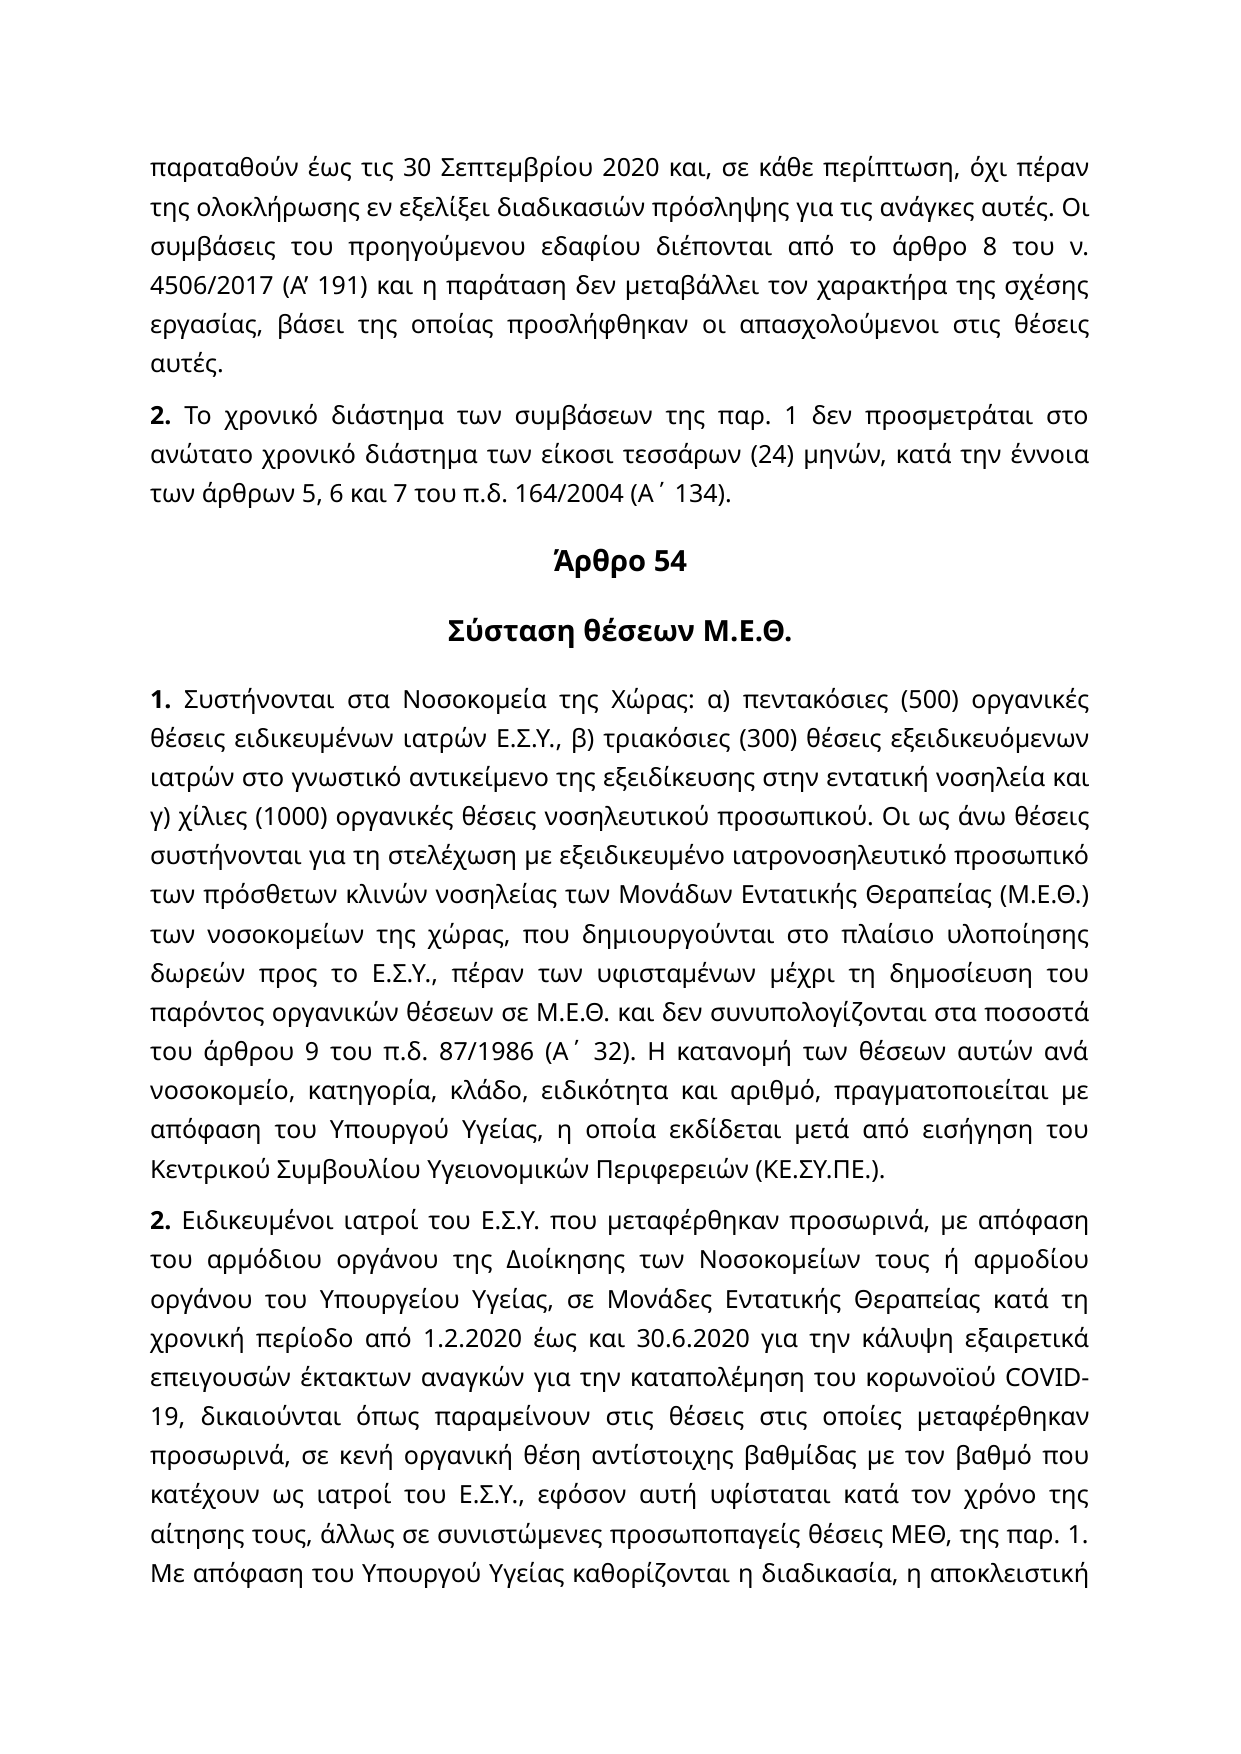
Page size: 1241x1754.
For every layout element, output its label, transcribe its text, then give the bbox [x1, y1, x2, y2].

text 1. Συστήνονται στα Νοσοκομεία της Χώρας: α) πεντακόσιες (500) οργανικές θέσεις ειδικευμένων ιατρών Ε.Σ.Υ., β) τριακόσιες (300) θέσεις εξειδικευόμενων ιατρών στο γνωστικό αντικείμενο της εξειδίκευσης στην εντατική νοσηλεία και γ) χίλιες (1000) οργανικές θέσεις νοσηλευτικού προσωπικού. Οι ως άνω θέσεις συστήνονται για τη στελέχωση με εξειδικευμένο ιατρονοσηλευτικό προσωπικό των πρόσθετων κλινών νοσηλείας των Μονάδων Εντατικής Θεραπείας (Μ.Ε.Θ.) των νοσοκομείων της χώρας, που δημιουργούνται στο πλαίσιο υλοποίησης δωρεών προς το Ε.Σ.Υ., πέραν των υφισταμένων μέχρι τη δημοσίευση του παρόντος οργανικών θέσεων σε Μ.Ε.Θ. και δεν συνυπολογίζονται στα ποσοστά του άρθρου 9 του π.δ. 87/1986 (Α΄ 32). Η κατανομή των θέσεων αυτών ανά νοσοκομείο, κατηγορία, κλάδο, ειδικότητα και αριθμό, πραγματοποιείται με απόφαση του Υπουργού Υγείας, η οποία εκδίδεται μετά από εισήγηση του Κεντρικού Συμβουλίου Υγειονομικών Περιφερειών (ΚΕ.ΣΥ.ΠΕ.). [150, 681, 1090, 1185]
text 2. Το χρονικό διάστημα των συμβάσεων της παρ. 1 δεν προσμετράται στο ανώτατο χρονικό διάστημα των είκοσι τεσσάρων (24) μηνών, κατά την έννοια των άρθρων 5, 6 και 7 του π.δ. 164/2004 (Α΄ 134). [150, 397, 1090, 510]
text παραταθούν έως τις 30 Σεπτεμβρίου 2020 και, σε κάθε περίπτωση, όχι πέραν της ολοκλήρωσης εν εξελίξει διαδικασιών πρόσληψης για τις ανάγκες αυτές. Οι συμβάσεις του προηγούμενου εδαφίου διέπονται από το άρθρο 8 του ν. 4506/2017 (Α’ 191) και η παράταση δεν μεταβάλλει τον χαρακτήρα της σχέσης εργασίας, βάσει της οποίας προσλήφθηκαν οι απασχολούμενοι στις θέσεις αυτές. [150, 150, 1090, 380]
subtitle Άρθρο 54 [150, 540, 1090, 580]
text 2. Ειδικευμένοι ιατροί του Ε.Σ.Υ. που μεταφέρθηκαν προσωρινά, με απόφαση του αρμόδιου οργάνου της Διοίκησης των Νοσοκομείων τους ή αρμοδίου οργάνου του Υπουργείου Υγείας, σε Μονάδες Εντατικής Θεραπείας κατά τη χρονική περίοδο από 1.2.2020 έως και 30.6.2020 για την κάλυψη εξαιρετικά επειγουσών έκτακτων αναγκών για την καταπολέμηση του κορωνοϊού COVID-19, δικαιούνται όπως παραμείνουν στις θέσεις στις οποίες μεταφέρθηκαν προσωρινά, σε κενή οργανική θέση αντίστοιχης βαθμίδας με τον βαθμό που κατέχουν ως ιατροί του Ε.Σ.Υ., εφόσον αυτή υφίσταται κατά τον χρόνο της αίτησης τους, άλλως σε συνιστώμενες προσωποπαγείς θέσεις ΜΕΘ, της παρ. 1. Με απόφαση του Υπουργού Υγείας καθορίζονται η διαδικασία, η αποκλειστική [150, 1203, 1090, 1589]
subtitle Σύσταση θέσεων Μ.Ε.Θ. [150, 611, 1090, 650]
